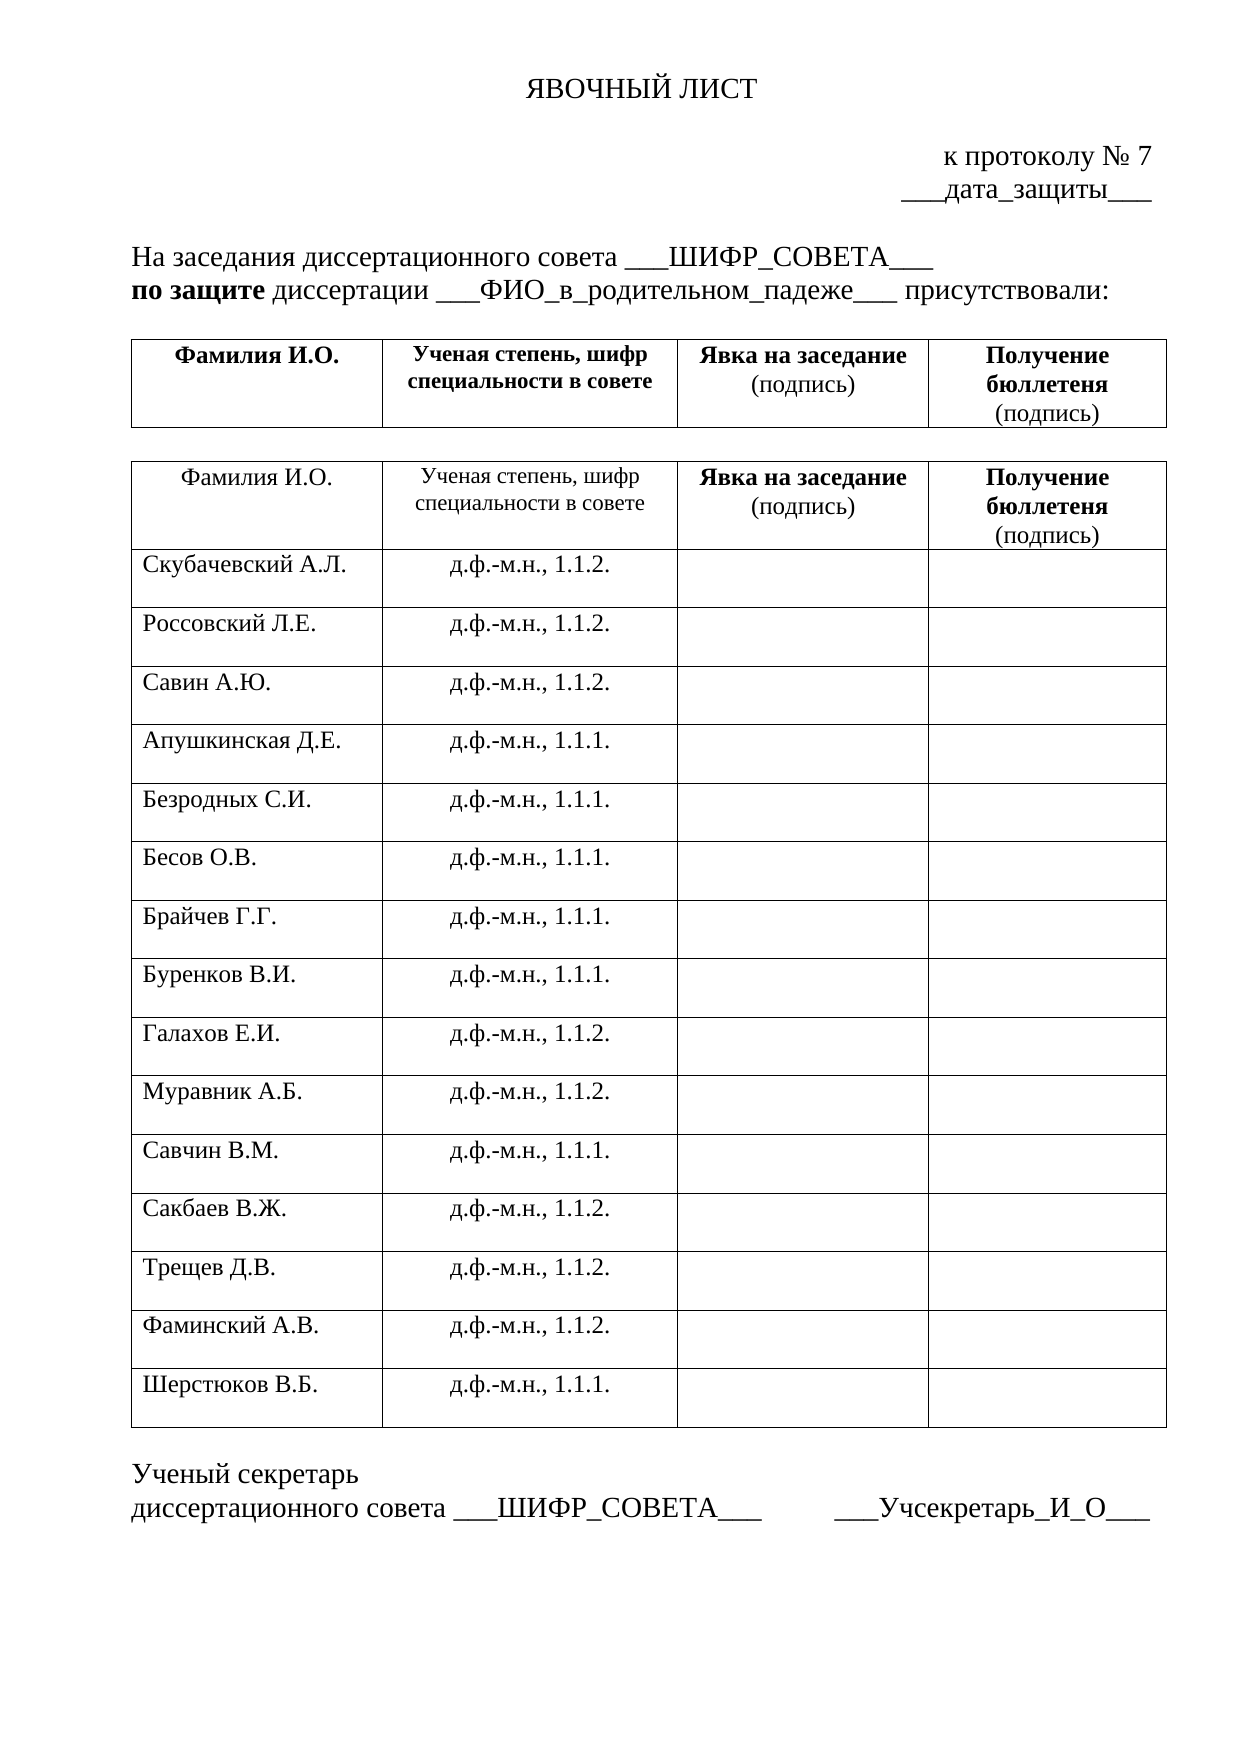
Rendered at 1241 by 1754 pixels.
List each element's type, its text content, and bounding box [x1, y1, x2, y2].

text На заседания диссертационного совета ___ШИФР_СОВЕТА___ [131, 239, 1152, 272]
table_cell Шерстюков В.Б. [132, 1369, 382, 1427]
table_cell д.ф.-м.н., 1.1.2. [383, 1194, 677, 1251]
table_cell [929, 842, 1166, 900]
table_cell [929, 1252, 1166, 1309]
table_cell [929, 725, 1166, 783]
table_cell д.ф.-м.н., 1.1.1. [383, 1369, 677, 1427]
table_cell Россовский Л.Е. [132, 608, 382, 666]
table_cell Галахов Е.И. [132, 1018, 382, 1075]
table_header Явка на заседание (подпись) [678, 340, 928, 427]
table_header Явка на заседание (подпись) [678, 462, 928, 548]
table_cell [678, 842, 928, 900]
table_cell [678, 784, 928, 841]
table_header Ученая степень, шифр специальности в совете [383, 340, 677, 427]
text ___дата_защиты___ [500, 172, 1152, 205]
table_cell [929, 608, 1166, 666]
table_cell [678, 1252, 928, 1309]
table_cell д.ф.-м.н., 1.1.2. [383, 1018, 677, 1075]
table_cell [678, 901, 928, 958]
table_cell д.ф.-м.н., 1.1.2. [383, 1311, 677, 1368]
table_cell [678, 1194, 928, 1251]
table_header Ученая степень, шифр специальности в совете [383, 462, 677, 548]
table_cell [678, 1076, 928, 1134]
table_cell [678, 667, 928, 724]
table_cell [929, 784, 1166, 841]
table_cell д.ф.-м.н., 1.1.1. [383, 959, 677, 1017]
table_cell д.ф.-м.н., 1.1.2. [383, 667, 677, 724]
table_header Получение бюллетеня (подпись) [929, 340, 1166, 427]
table_cell Буренков В.И. [132, 959, 382, 1017]
table_cell [678, 1018, 928, 1075]
table_cell [929, 1194, 1166, 1251]
table_cell Безродных С.И. [132, 784, 382, 841]
table_cell [678, 725, 928, 783]
table_cell д.ф.-м.н., 1.1.2. [383, 550, 677, 607]
table_cell [929, 550, 1166, 607]
table_cell д.ф.-м.н., 1.1.2. [383, 1076, 677, 1134]
table_cell д.ф.-м.н., 1.1.1. [383, 1135, 677, 1192]
table_cell д.ф.-м.н., 1.1.1. [383, 842, 677, 900]
text по защите диссертации ___ФИО_в_родительном_падеже___ присутствовали: [131, 272, 1152, 306]
table_header Фамилия И.О. [132, 462, 382, 548]
table_cell [678, 608, 928, 666]
table_cell [929, 901, 1166, 958]
table_cell д.ф.-м.н., 1.1.2. [383, 608, 677, 666]
table_cell [929, 1311, 1166, 1368]
table_cell Апушкинская Д.Е. [132, 725, 382, 783]
table_cell [929, 1135, 1166, 1192]
table_cell Фаминский А.В. [132, 1311, 382, 1368]
table_cell д.ф.-м.н., 1.1.1. [383, 784, 677, 841]
table_header Фамилия И.О. [132, 340, 382, 427]
table_cell [929, 1369, 1166, 1427]
table_cell Брайчев Г.Г. [132, 901, 382, 958]
table_cell д.ф.-м.н., 1.1.1. [383, 725, 677, 783]
text к протоколу № 7 [131, 138, 1152, 172]
table_header Получение бюллетеня (подпись) [929, 462, 1166, 548]
table_cell д.ф.-м.н., 1.1.1. [383, 901, 677, 958]
table_cell [678, 1369, 928, 1427]
text диссертационного совета ___ШИФР_СОВЕТА___ ___Учсекретарь_И_О___ [131, 1490, 1152, 1557]
table_cell Муравник А.Б. [132, 1076, 382, 1134]
table_cell Трещев Д.В. [132, 1252, 382, 1309]
table_cell Савчин В.М. [132, 1135, 382, 1192]
table_cell [929, 667, 1166, 724]
table_cell [929, 959, 1166, 1017]
table_cell д.ф.-м.н., 1.1.2. [383, 1252, 677, 1309]
table_cell Савин А.Ю. [132, 667, 382, 724]
table_cell [929, 1076, 1166, 1134]
table_cell Сакбаев В.Ж. [132, 1194, 382, 1251]
table_cell Бесов О.В. [132, 842, 382, 900]
table_cell Скубачевский А.Л. [132, 550, 382, 607]
text ЯВОЧНЫЙ ЛИСТ [131, 71, 1152, 104]
table_cell [678, 1135, 928, 1192]
text Ученый секретарь [131, 1456, 1152, 1490]
table_cell [929, 1018, 1166, 1075]
table_cell [678, 1311, 928, 1368]
table_cell [678, 550, 928, 607]
table_cell [678, 959, 928, 1017]
